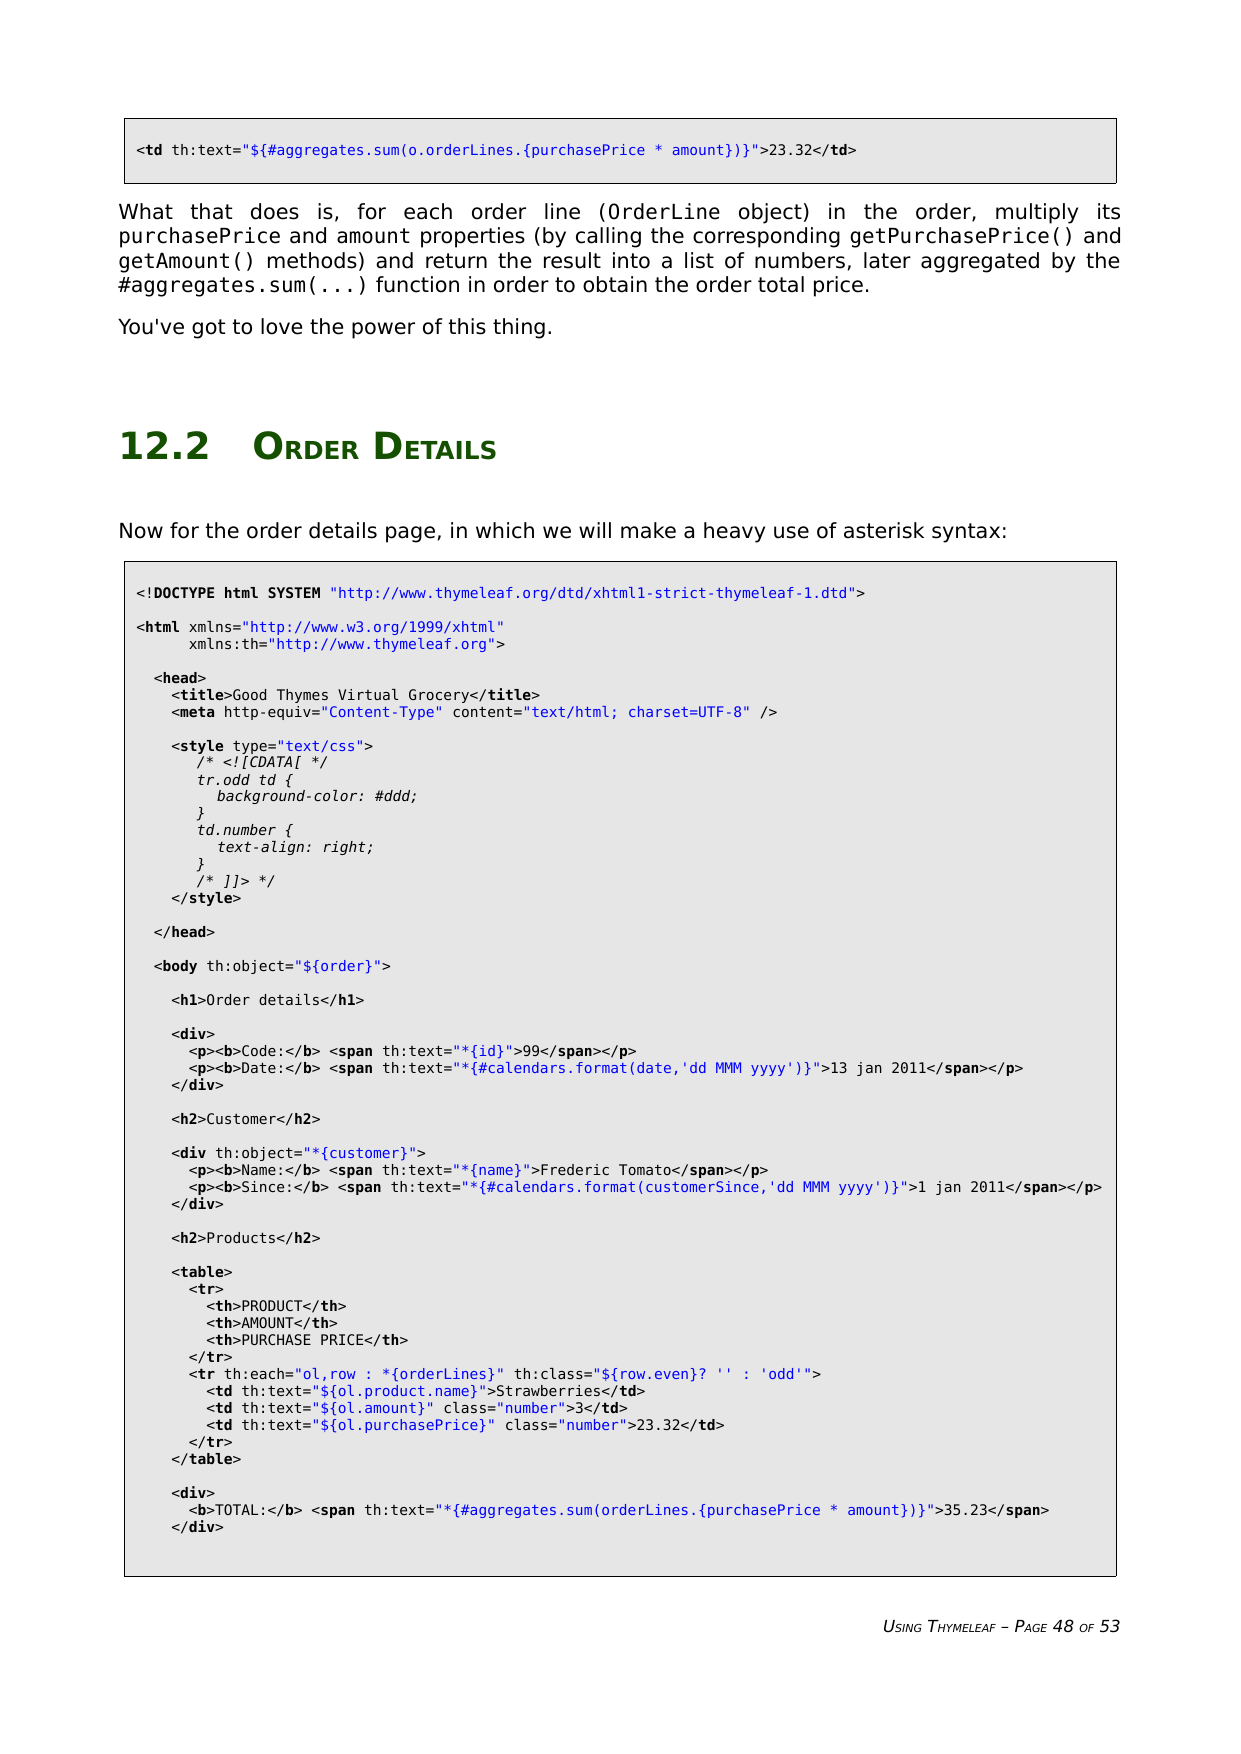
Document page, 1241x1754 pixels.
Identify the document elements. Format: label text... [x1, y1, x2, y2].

text <!DOCTYPE html SYSTEM "http://www.thymeleaf.org/dtd/xhtml1-strict-thymeleaf-1.dtd"> <html xmlns="http://www.w3.org/1999/xhtml" xmlns:th="http://www.thymeleaf.org"> <head> <title>Good Thymes Virtual Grocery</title> <meta http-equiv="Content-Type" content="text/html; charset=UTF-8" /> <style type="text/css"> /* <![CDATA[ */ tr.odd td { background-color: #ddd; } td.number { text-align: right; } /* ]]> */ </style> </head> <body th:object="${order}"> <h1>Order details</h1> <div> <p><b>Code:</b> <span th:text="*{id}">99</span></p> <p><b>Date:</b> <span th:text="*{#calendars.format(date,'dd MMM yyyy')}">13 jan 2011</span></p> </div> <h2>Customer</h2> <div th:object="*{customer}"> <p><b>Name:</b> <span th:text="*{name}">Frederic Tomato</span></p> <p><b>Since:</b> <span th:text="*{#calendars.format(customerSince,'dd MMM yyyy')}">1 jan 2011</span></p> </div> <h2>Products</h2> <table> <tr> <th>PRODUCT</th> <th>AMOUNT</th> <th>PURCHASE PRICE</th> </tr> <tr th:each="ol,row : *{orderLines}" th:class="${row.even}? '' : 'odd'"> <td th:text="${ol.product.name}">Strawberries</td> <td th:text="${ol.amount}" class="number">3</td> <td th:text="${ol.purchasePrice}" class="number">23.32</td> </tr> </table> <div> <b>TOTAL:</b> <span th:text="*{#aggregates.sum(orderLines.{purchasePrice * amount})}">35.23</span> </div> [125, 562, 1116, 1576]
text What that does is, for each order line (OrderLine object) in the order, multiply its purchasePrice and amount properties (by calling the corresponding getPurchasePrice() and getAmount() methods) and return the result into a list of numbers, later aggregated by the #aggregates.sum(...) function in order to obtain the order total price. [118, 200, 1122, 297]
text <td th:text="${#aggregates.sum(o.orderLines.{purchasePrice * amount})}">23.32</td> [125, 119, 1116, 183]
text You've got to love the power of this thing. [118, 315, 1122, 339]
text Now for the order details page, in which we will make a heavy use of asterisk syntax: [118, 519, 1122, 543]
subtitle Order Details [118, 425, 1122, 469]
